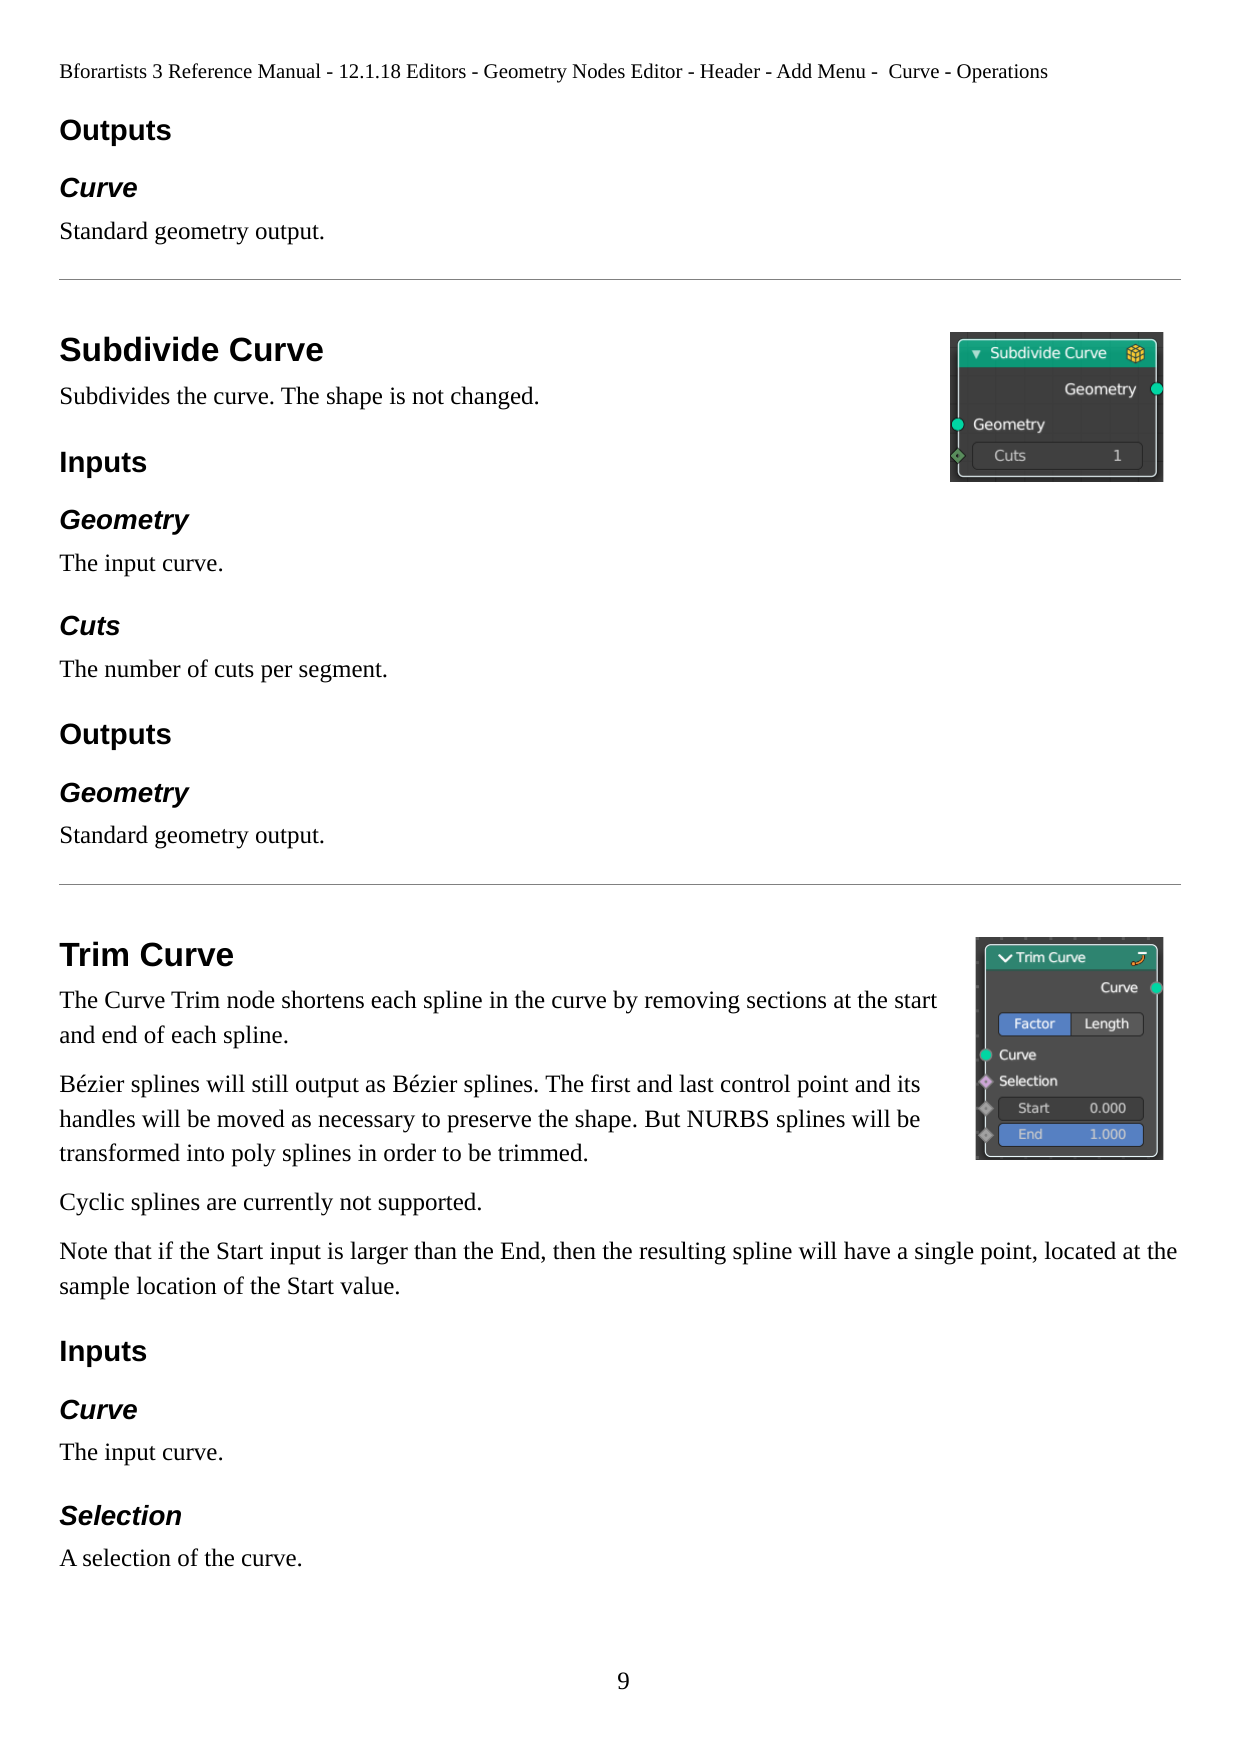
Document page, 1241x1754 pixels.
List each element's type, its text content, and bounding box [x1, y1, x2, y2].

text Standard geometry output. [59, 820, 1181, 849]
subtitle Trim Curve [59, 934, 1181, 973]
text The input curve. [59, 548, 1181, 576]
subtitle [1164, 444, 1181, 478]
text The number of cuts per segment. [59, 654, 1181, 682]
text Bézier splines will still output as Bézier splines. The first and last control point and its handles will be moved as necessary to preserve the shape. But NURBS splines will be transformed into poly splines in order to be trimmed. [59, 1069, 1181, 1167]
text A selection of the curve. [59, 1543, 1181, 1572]
subtitle Geometry [59, 503, 1181, 535]
subtitle Inputs [59, 1334, 1181, 1368]
text Standard geometry output. [59, 216, 1181, 244]
subtitle Outputs [59, 113, 1181, 146]
picture [975, 937, 1164, 1160]
text The input curve. [59, 1437, 1181, 1466]
text Subdivides the curve. The shape is not changed. [59, 381, 950, 410]
picture [950, 332, 1164, 482]
text The Curve Trim node shortens each spline in the curve by removing sections at the start and end of each spline. [59, 986, 975, 1049]
subtitle Selection [59, 1499, 1181, 1531]
text Note that if the Start input is larger than the End, then the resulting spline will have a single point, located at the sample location of the Start value. [59, 1236, 1181, 1299]
subtitle Curve [59, 1393, 1181, 1425]
subtitle Curve [59, 171, 1181, 203]
subtitle Inputs [59, 444, 950, 478]
subtitle Subdivide Curve [59, 330, 1181, 368]
text Cyclic splines are currently not supported. [59, 1187, 1181, 1216]
subtitle Outputs [59, 717, 1181, 751]
subtitle Geometry [59, 776, 1181, 808]
subtitle Cuts [59, 609, 1181, 641]
